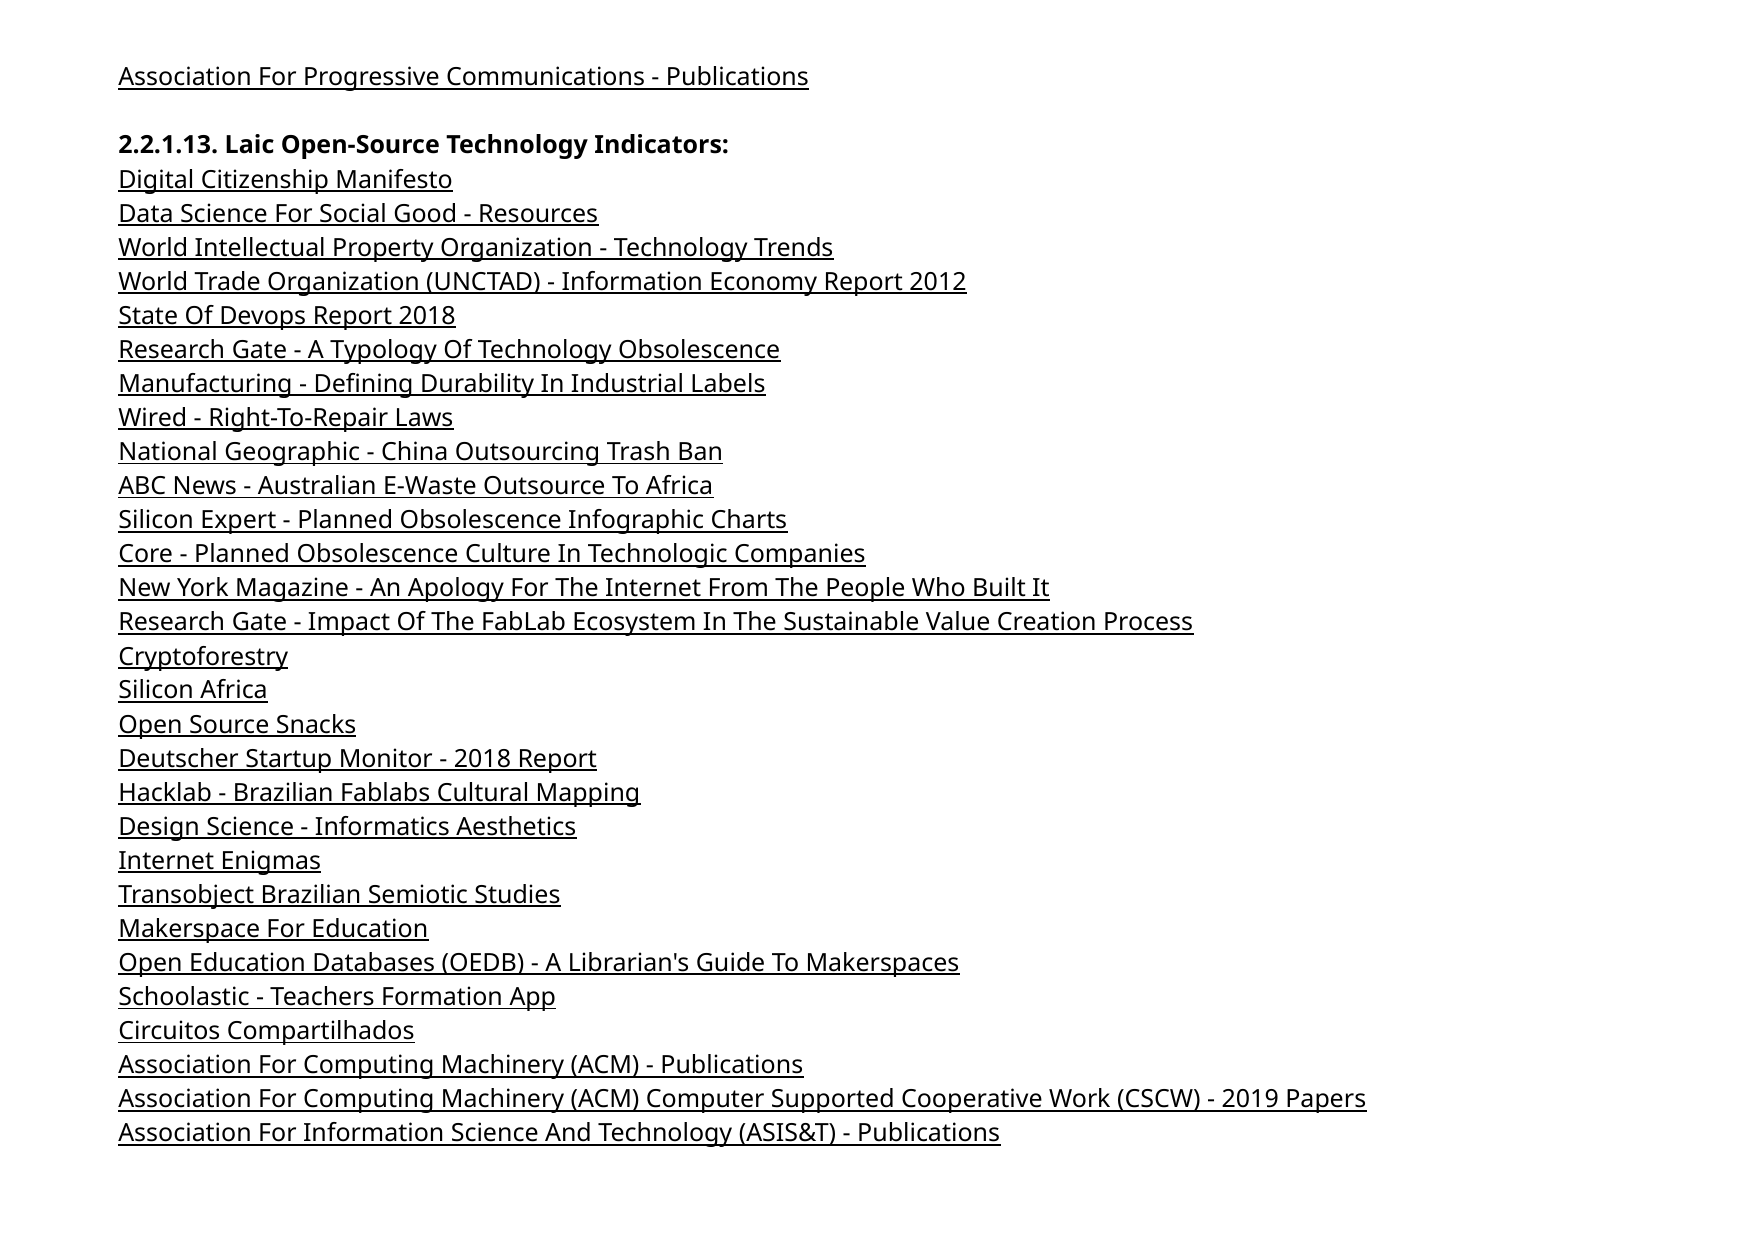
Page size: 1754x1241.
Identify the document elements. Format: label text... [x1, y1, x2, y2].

subtitle Schoolastic - Teachers Formation App [118, 979, 1695, 1013]
subtitle Makerspace For Education [118, 911, 1695, 945]
subtitle Cryptoforestry [118, 638, 1695, 672]
subtitle Open Source Snacks [118, 706, 1695, 740]
subtitle Transobject Brazilian Semiotic Studies [118, 877, 1695, 911]
subtitle Manufacturing - Defining Durability In Industrial Labels [118, 366, 1695, 400]
subtitle 2.2.1.13. Laic Open-Source Technology Indicators: [118, 127, 1695, 161]
subtitle World Intellectual Property Organization - Technology Trends [118, 229, 1695, 263]
subtitle Silicon Africa [118, 672, 1695, 706]
subtitle Design Science - Informatics Aesthetics [118, 808, 1695, 842]
subtitle National Geographic - China Outsourcing Trash Ban [118, 434, 1695, 468]
subtitle World Trade Organization (UNCTAD) - Information Economy Report 2012 [118, 263, 1695, 297]
subtitle Core - Planned Obsolescence Culture In Technologic Companies [118, 536, 1695, 570]
subtitle Research Gate - A Typology Of Technology Obsolescence [118, 332, 1695, 366]
subtitle Data Science For Social Good - Resources [118, 195, 1695, 229]
subtitle Association For Information Science And Technology (ASIS&T) - Publications [118, 1115, 1695, 1149]
subtitle Association For Progressive Communications - Publications [118, 59, 1695, 93]
subtitle Open Education Databases (OEDB) - A Librarian's Guide To Makerspaces [118, 945, 1695, 979]
subtitle Internet Enigmas [118, 842, 1695, 877]
subtitle Silicon Expert - Planned Obsolescence Infographic Charts [118, 502, 1695, 536]
subtitle State Of Devops Report 2018 [118, 297, 1695, 332]
subtitle Digital Citizenship Manifesto [118, 161, 1695, 195]
subtitle Association For Computing Machinery (ACM) - Publications [118, 1047, 1695, 1081]
subtitle Circuitos Compartilhados [118, 1013, 1695, 1047]
subtitle Association For Computing Machinery (ACM) Computer Supported Cooperative Work (CSCW) - 2019 Papers [118, 1081, 1695, 1115]
subtitle Deutscher Startup Monitor - 2018 Report [118, 740, 1695, 774]
subtitle ABC News - Australian E-Waste Outsource To Africa [118, 468, 1695, 502]
subtitle Hacklab - Brazilian Fablabs Cultural Mapping [118, 774, 1695, 808]
subtitle Wired - Right-To-Repair Laws [118, 400, 1695, 434]
subtitle Research Gate - Impact Of The FabLab Ecosystem In The Sustainable Value Creation Process [118, 604, 1695, 638]
subtitle New York Magazine - An Apology For The Internet From The People Who Built It [118, 570, 1695, 604]
